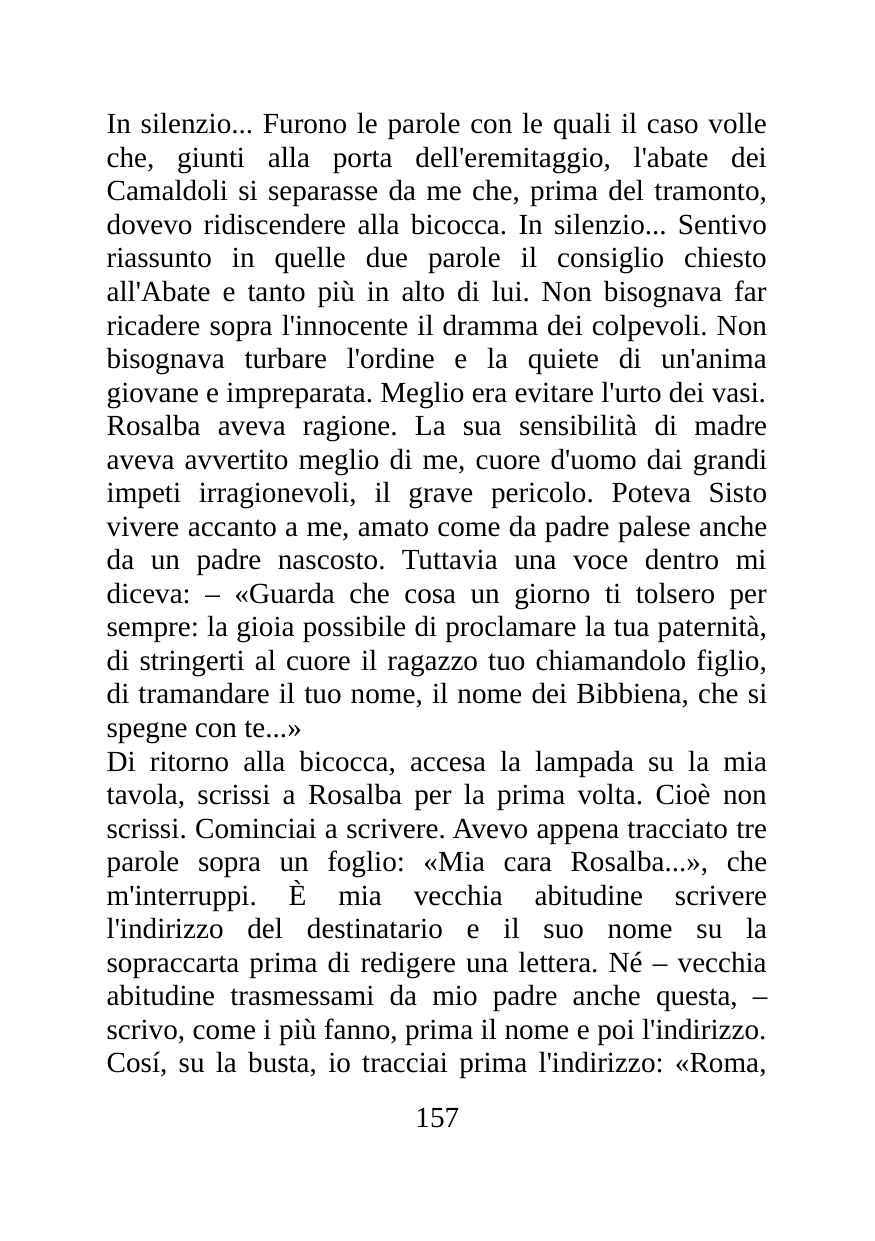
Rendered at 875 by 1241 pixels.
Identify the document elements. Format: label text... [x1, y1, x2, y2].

text In silenzio... Furono le parole con le quali il caso volle che, giunti alla porta dell'eremitaggio, l'abate dei Camaldoli si separasse da me che, prima del tramonto, dovevo ridiscendere alla bicocca. In silenzio... Sentivo riassunto in quelle due parole il consiglio chiesto all'Abate e tanto più in alto di lui. Non bisognava far ricadere sopra l'innocente il dramma dei colpevoli. Non bisognava turbare l'ordine e la quiete di un'anima giovane e impreparata. Meglio era evitare l'urto dei vasi. [106, 106, 768, 408]
text Di ritorno alla bicocca, accesa la lampada su la mia tavola, scrissi a Rosalba per la prima volta. Cioè non scrissi. Cominciai a scrivere. Avevo appena tracciato tre parole sopra un foglio: «Mia cara Rosalba...», che m'interruppi. È mia vecchia abitudine scrivere l'indirizzo del destinatario e il suo nome su la sopraccarta prima di redigere una lettera. Né – vecchia abitudine trasmessami da mio padre anche questa, – scrivo, come i più fanno, prima il nome e poi l'indirizzo. Cosí, su la busta, io tracciai prima l'indirizzo: «Roma, [106, 744, 768, 1079]
text Rosalba aveva ragione. La sua sensibilità di madre aveva avvertito meglio di me, cuore d'uomo dai grandi impeti irragionevoli, il grave pericolo. Poteva Sisto vivere accanto a me, amato come da padre palese anche da un padre nascosto. Tuttavia una voce dentro mi diceva: – «Guarda che cosa un giorno ti tolsero per sempre: la gioia possibile di proclamare la tua paternità, di stringerti al cuore il ragazzo tuo chiamandolo figlio, di tramandare il tuo nome, il nome dei Bibbiena, che si spegne con te...» [106, 408, 768, 744]
